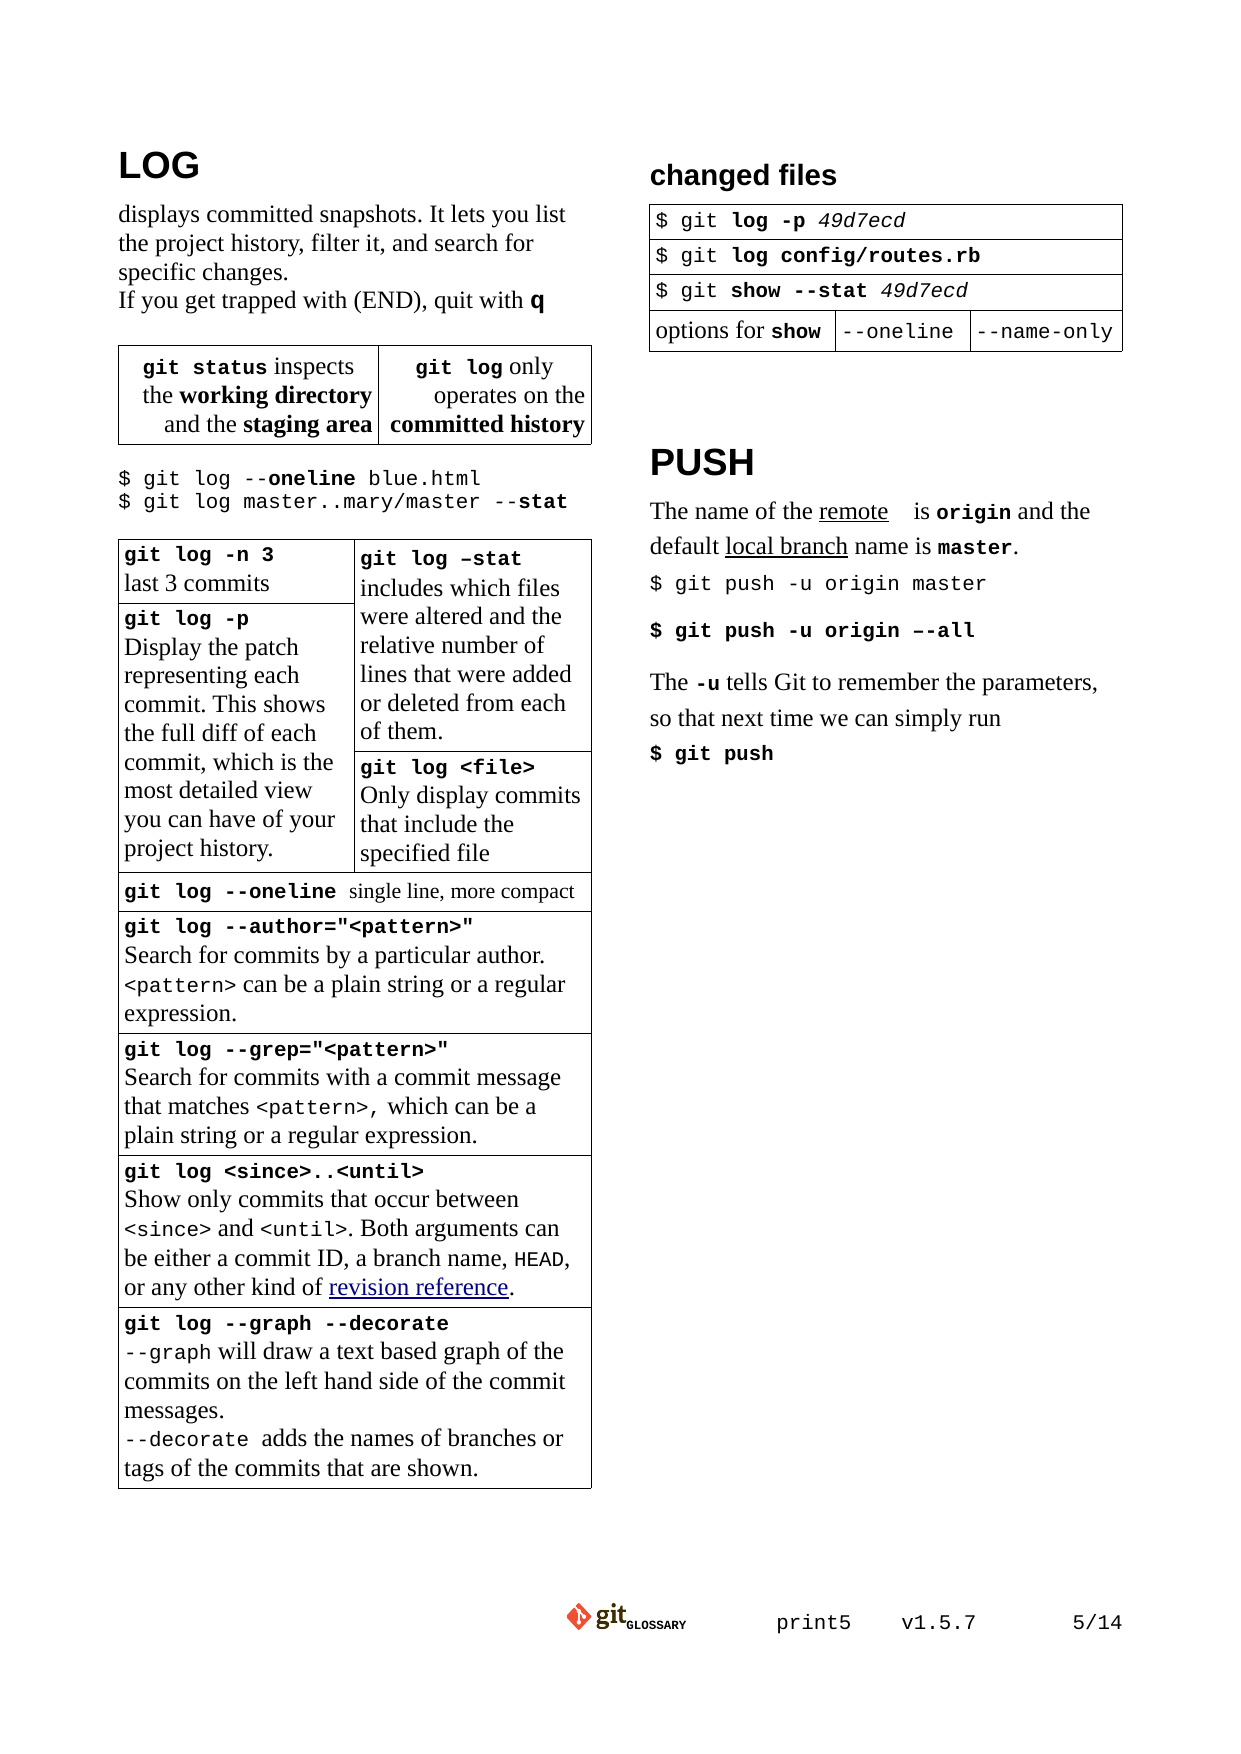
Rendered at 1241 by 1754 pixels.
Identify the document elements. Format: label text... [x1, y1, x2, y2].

text displays committed snapshots. It lets you list the project history, filter it, and search for specific changes. [118, 199, 591, 286]
table_header git log -n 3 last 3 commits [119, 540, 354, 602]
table_cell git log <file> Only display commits that include the specified file [355, 752, 591, 872]
text $ git push -u origin –-all [649, 620, 1122, 644]
text $ git push -u origin master [649, 573, 1122, 596]
table_cell git log --graph --decorate --graph will draw a text based graph of the commits on the left hand side of the commit messages. --decorate adds the names of branches or tags of the commits that are shown. [119, 1308, 591, 1488]
table_cell git log --grep="<pattern>" Search for commits with a commit message that matches <pattern>, which can be a plain string or a regular expression. [119, 1034, 591, 1155]
subtitle PUSH [649, 440, 1122, 483]
table_header git log only operates on the committed history [379, 346, 591, 444]
table_cell $ git show --stat 49d7ecd [650, 275, 1122, 309]
table_cell git log <since>..<until> Show only commits that occur between <since> and <until>. Both arguments can be either a commit ID, a branch name, HEAD, or any other kind of revision reference. [119, 1156, 591, 1307]
table_header git log –stat includes which files were altered and the relative number of lines that were added or deleted from each of them. [355, 540, 591, 751]
table_header $ git log -p 49d7ecd [650, 205, 1122, 239]
table_cell --name-only [971, 311, 1122, 351]
table_cell git log --author="<pattern>" Search for commits by a particular author. <pattern> can be a plain string or a regular expression. [119, 912, 591, 1033]
text The -u tells Git to remember the parameters, so that next time we can simply run [649, 667, 1122, 731]
table_cell git log --oneline single line, more compact [119, 873, 591, 911]
table_cell options for show [650, 311, 835, 351]
text $ git log master..mary/master --stat [118, 491, 591, 515]
text $ git log --oneline blue.html [118, 467, 591, 491]
text $ git push [649, 743, 1122, 767]
table_cell --oneline [836, 311, 970, 351]
subtitle changed files [649, 158, 1122, 191]
table_cell $ git log config/routes.rb [650, 240, 1122, 274]
table_cell git log -p Display the patch representing each commit. This shows the full diff of each commit, which is the most detailed view you can have of your project history. [119, 604, 354, 872]
picture [566, 1603, 627, 1630]
table_header git status inspects the working directory and the staging area [119, 346, 378, 444]
text The name of the remote is origin and the default local branch name is master. [649, 496, 1122, 561]
text If you get trapped with (END), quit with q [118, 286, 591, 316]
subtitle LOG [118, 143, 591, 187]
